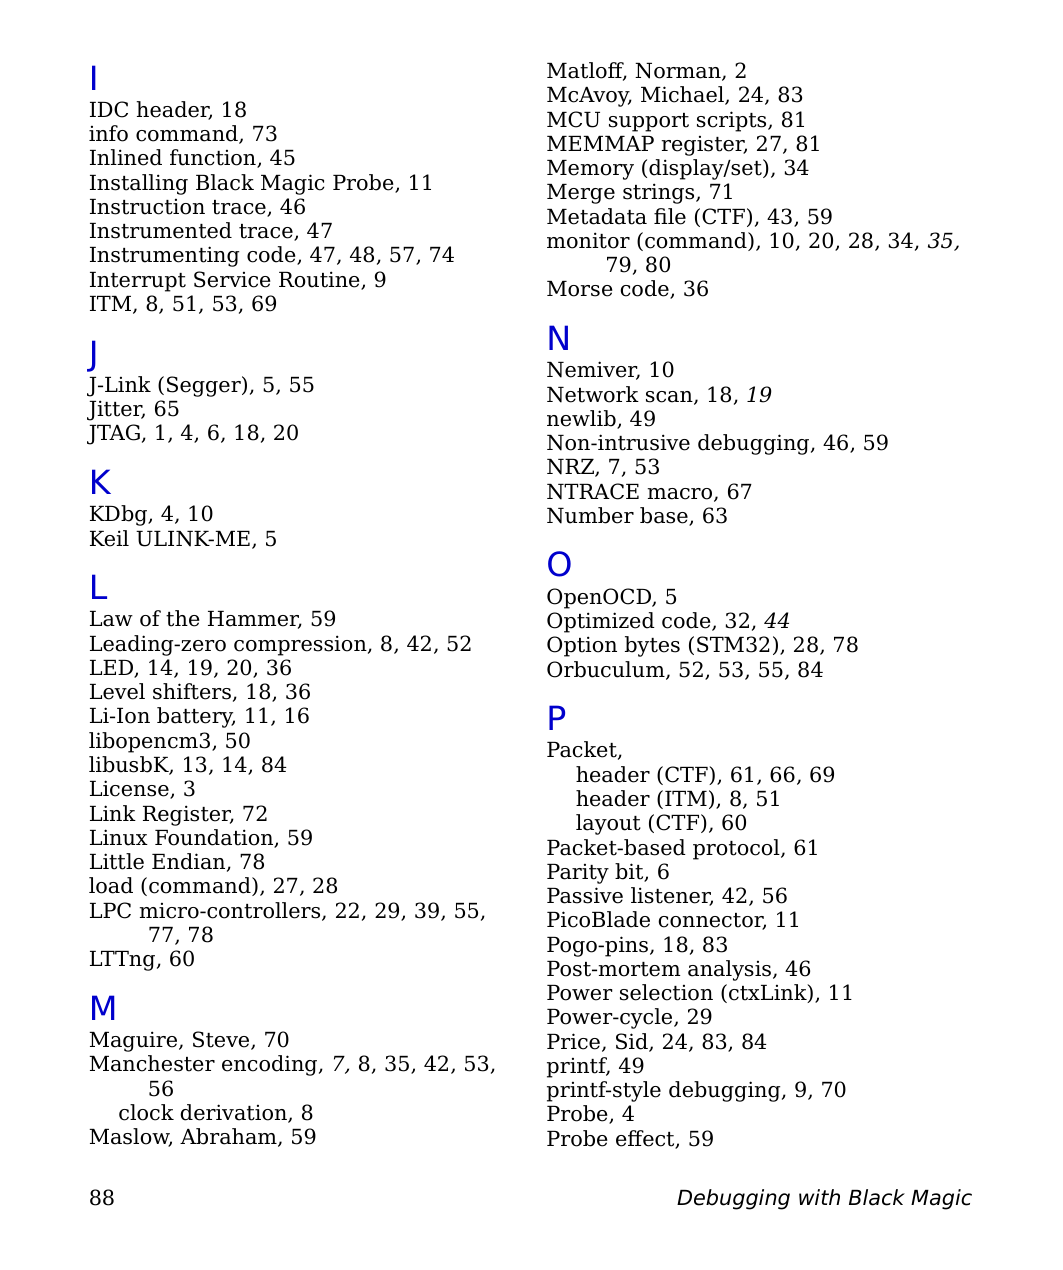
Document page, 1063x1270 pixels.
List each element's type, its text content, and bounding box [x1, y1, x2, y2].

text Level shifters, 18, 36 [88, 680, 517, 704]
text Merge strings, 71 [546, 180, 974, 205]
text Little Endian, 78 [88, 850, 517, 874]
text Keil ULINK-ME, 5 [88, 527, 517, 551]
text monitor (command), 10, 20, 28, 34, 35, 79, 80 [546, 229, 974, 277]
text PicoBlade connector, 11 [546, 908, 974, 933]
text Probe effect, 59 [546, 1127, 974, 1151]
text OpenOCD, 5 [546, 585, 974, 609]
text Linux Foundation, 59 [88, 826, 517, 850]
text LTTng, 60 [88, 947, 517, 971]
text Maslow, Abraham, 59 [88, 1125, 517, 1149]
text Probe, 4 [546, 1102, 974, 1127]
text Network scan, 18, 19 [546, 383, 974, 407]
text Jitter, 65 [88, 397, 517, 421]
text L [88, 568, 517, 607]
text printf-style debugging, 9, 70 [546, 1078, 974, 1102]
text IDC header, 18 [88, 98, 517, 122]
text Leading-zero compression, 8, 42, 52 [88, 632, 517, 656]
text License, 3 [88, 777, 517, 802]
text libopencm3, 50 [88, 729, 517, 753]
text J-Link (Segger), 5, 55 [88, 373, 517, 397]
text NRZ, 7, 53 [546, 455, 974, 480]
text newlib, 49 [546, 407, 974, 431]
text header (CTF), 61, 66, 69 [576, 763, 974, 787]
text MCU support scripts, 81 [546, 108, 974, 132]
text Memory (display/set), 34 [546, 156, 974, 180]
text Power selection (ctxLink), 11 [546, 981, 974, 1005]
text Manchester encoding, 7, 8, 35, 42, 53, 56 [88, 1052, 517, 1101]
text Maguire, Steve, 70 [88, 1028, 517, 1052]
text J [88, 334, 517, 373]
text Installing Black Magic Probe, 11 [88, 171, 517, 195]
text libusbK, 13, 14, 84 [88, 753, 517, 777]
text header (ITM), 8, 51 [576, 787, 974, 811]
text LPC micro-controllers, 22, 29, 39, 55, 77, 78 [88, 899, 517, 947]
text I [88, 59, 517, 98]
text Post-mortem analysis, 46 [546, 957, 974, 981]
text Interrupt Service Routine, 9 [88, 268, 517, 292]
text Instrumented trace, 47 [88, 219, 517, 243]
text Matloff, Norman, 2 [546, 59, 974, 83]
text MEMMAP register, 27, 81 [546, 132, 974, 156]
text McAvoy, Michael, 24, 83 [546, 83, 974, 108]
text load (command), 27, 28 [88, 874, 517, 899]
text M [88, 989, 517, 1028]
text Price, Sid, 24, 83, 84 [546, 1030, 974, 1054]
text LED, 14, 19, 20, 36 [88, 656, 517, 680]
text Packet, [546, 738, 974, 763]
text clock derivation, 8 [118, 1101, 517, 1125]
text O [546, 546, 974, 585]
text Inlined function, 45 [88, 146, 517, 171]
text Law of the Hammer, 59 [88, 607, 517, 632]
text Packet-based protocol, 61 [546, 836, 974, 860]
text Instrumenting code, 47, 48, 57, 74 [88, 243, 517, 268]
text printf, 49 [546, 1054, 974, 1078]
text ITM, 8, 51, 53, 69 [88, 292, 517, 316]
text Instruction trace, 46 [88, 195, 517, 219]
text Option bytes (STM32), 28, 78 [546, 633, 974, 658]
text N [546, 319, 974, 358]
text Link Register, 72 [88, 802, 517, 826]
text Number base, 63 [546, 504, 974, 528]
text Li-Ion battery, 11, 16 [88, 704, 517, 729]
text Orbuculum, 52, 53, 55, 84 [546, 658, 974, 682]
text P [546, 699, 974, 738]
text Power-cycle, 29 [546, 1005, 974, 1030]
text Non-intrusive debugging, 46, 59 [546, 431, 974, 455]
text Metadata file (CTF), 43, 59 [546, 205, 974, 229]
text layout (CTF), 60 [576, 811, 974, 836]
text K [88, 463, 517, 502]
text Optimized code, 32, 44 [546, 609, 974, 633]
text Parity bit, 6 [546, 860, 974, 884]
text Morse code, 36 [546, 277, 974, 302]
text KDbg, 4, 10 [88, 502, 517, 527]
text NTRACE macro, 67 [546, 480, 974, 504]
text Passive listener, 42, 56 [546, 884, 974, 908]
text info command, 73 [88, 122, 517, 146]
text JTAG, 1, 4, 6, 18, 20 [88, 421, 517, 446]
text Pogo-pins, 18, 83 [546, 933, 974, 957]
text Nemiver, 10 [546, 358, 974, 383]
